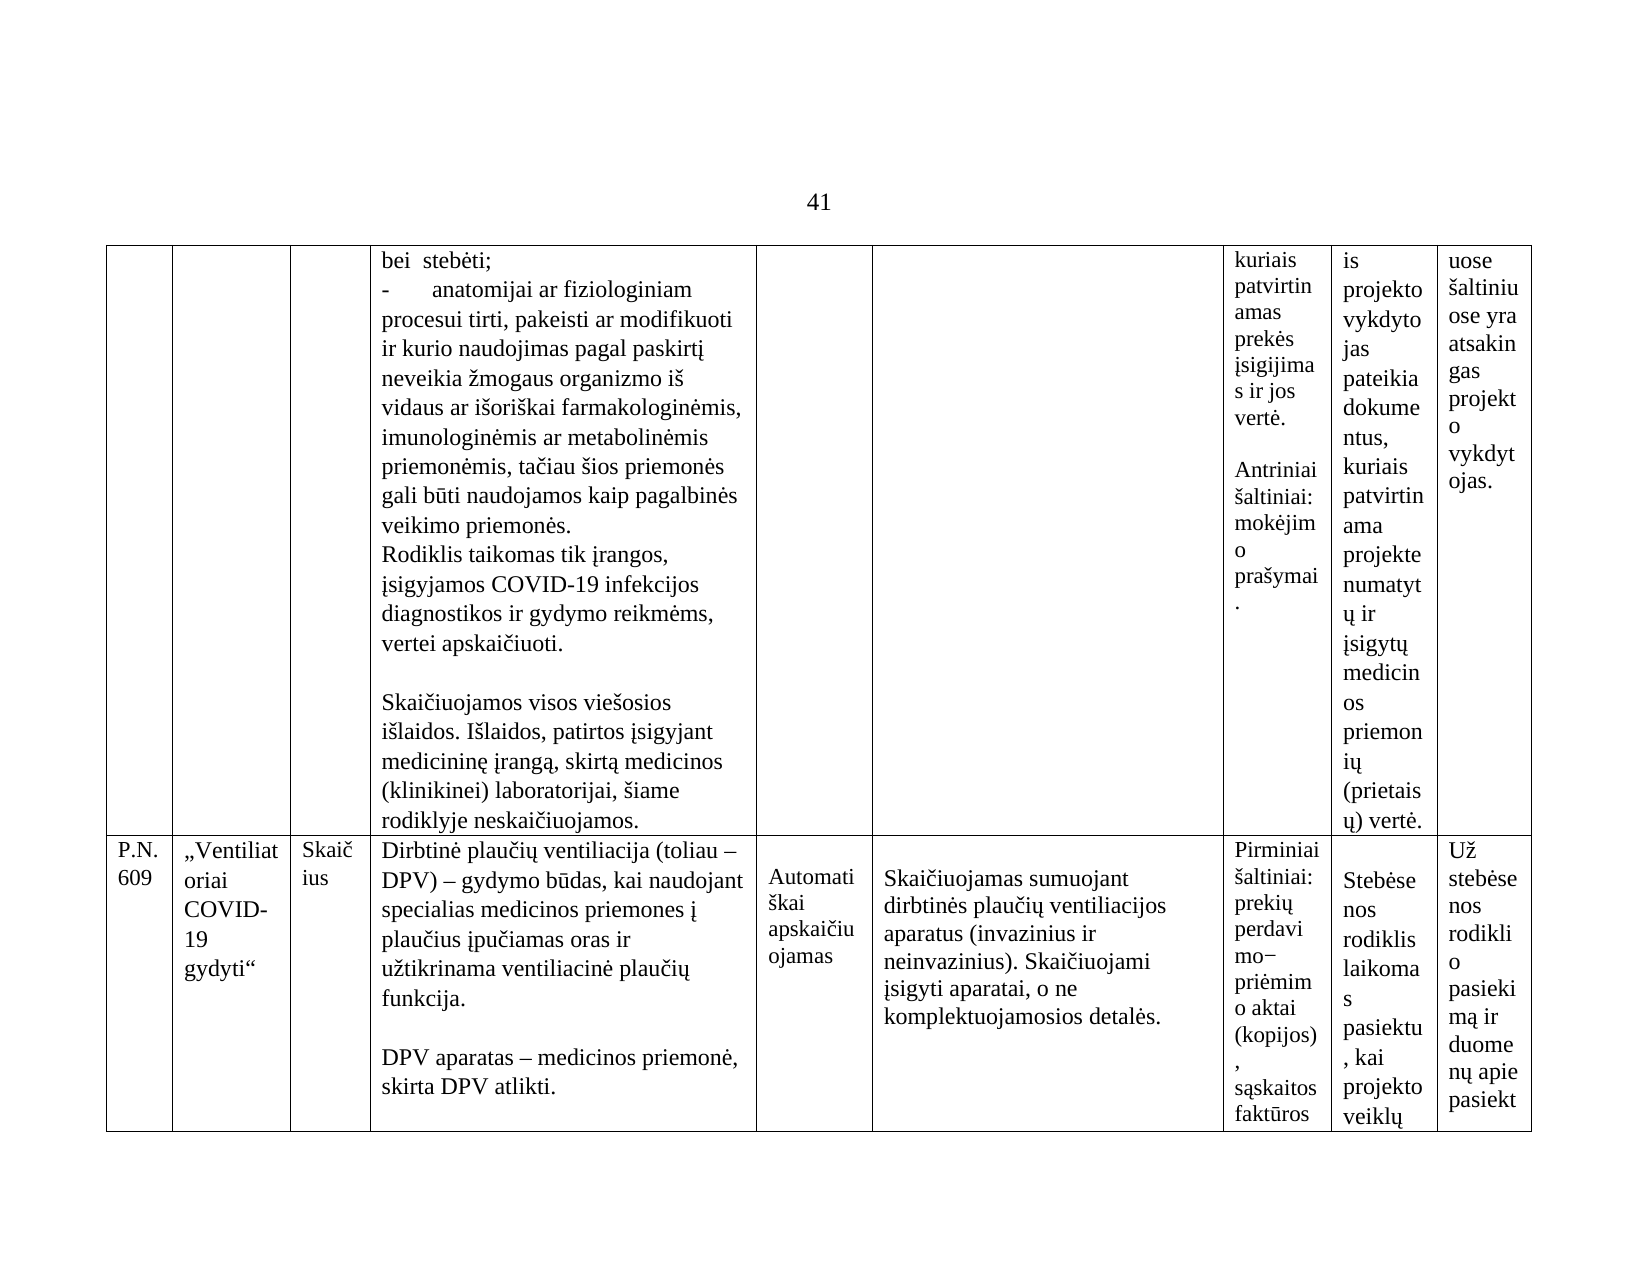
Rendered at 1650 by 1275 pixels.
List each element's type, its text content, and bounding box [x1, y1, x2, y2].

table_cell [873, 246, 1223, 835]
table_cell „Ventiliatoriai COVID-19 gydyti“ [173, 836, 290, 1131]
table_cell P.N.609 [107, 836, 172, 1131]
table_cell Dirbtinė plaučių ventiliacija (toliau – DPV) – gydymo būdas, kai naudojant specialias medicinos priemones į plaučius įpučiamas oras ir užtikrinama ventiliacinė plaučių funkcija. DPV aparatas – medicinos priemonė, skirta DPV atlikti. [371, 836, 756, 1131]
table_cell [757, 246, 872, 835]
table_cell Pirminiai šaltiniai: prekių perdavimo− priėmimo aktai (kopijos), sąskaitos faktūros [1224, 836, 1331, 1131]
table_cell uose šaltiniuose yra atsakingas projekto vykdytojas. [1438, 246, 1531, 835]
table_cell Už stebėsenos rodiklio pasiekimą ir duomenų apie pasiekt [1438, 836, 1531, 1131]
table_cell bei stebėti; - anatomijai ar fiziologiniam procesui tirti, pakeisti ar modifikuoti ir kurio naudojimas pagal paskirtį neveikia žmogaus organizmo iš vidaus ar išoriškai farmakologinėmis, imunologinėmis ar metabolinėmis priemonėmis, tačiau šios priemonės gali būti naudojamos kaip pagalbinės veikimo priemonės. Rodiklis taikomas tik įrangos, įsigyjamos COVID-19 infekcijos diagnostikos ir gydymo reikmėms, vertei apskaičiuoti. Skaičiuojamos visos viešosios išlaidos. Išlaidos, patirtos įsigyjant medicininę įrangą, skirtą medicinos (klinikinei) laboratorijai, šiame rodiklyje neskaičiuojamos. [371, 246, 756, 835]
table_cell [173, 246, 290, 835]
table_cell Automatiškai apskaičiuojamas [757, 836, 872, 1131]
table_cell Skaičiuojamas sumuojant dirbtinės plaučių ventiliacijos aparatus (invazinius ir neinvazinius). Skaičiuojami įsigyti aparatai, o ne komplektuojamosios detalės. [873, 836, 1223, 1131]
table_cell Skaičius [291, 836, 370, 1131]
table_cell Stebėsenos rodiklis laikomas pasiektu, kai projekto veiklų [1332, 836, 1437, 1131]
table_cell [291, 246, 370, 835]
table_cell [107, 246, 172, 835]
table_cell kuriais patvirtinamas prekės įsigijimas ir jos vertė. Antriniai šaltiniai: mokėjimo prašymai. [1224, 246, 1331, 835]
table_cell is projekto vykdytojas pateikia dokumentus, kuriais patvirtinama projekte numatytų ir įsigytų medicinos priemonių (prietaisų) vertė. [1332, 246, 1437, 835]
